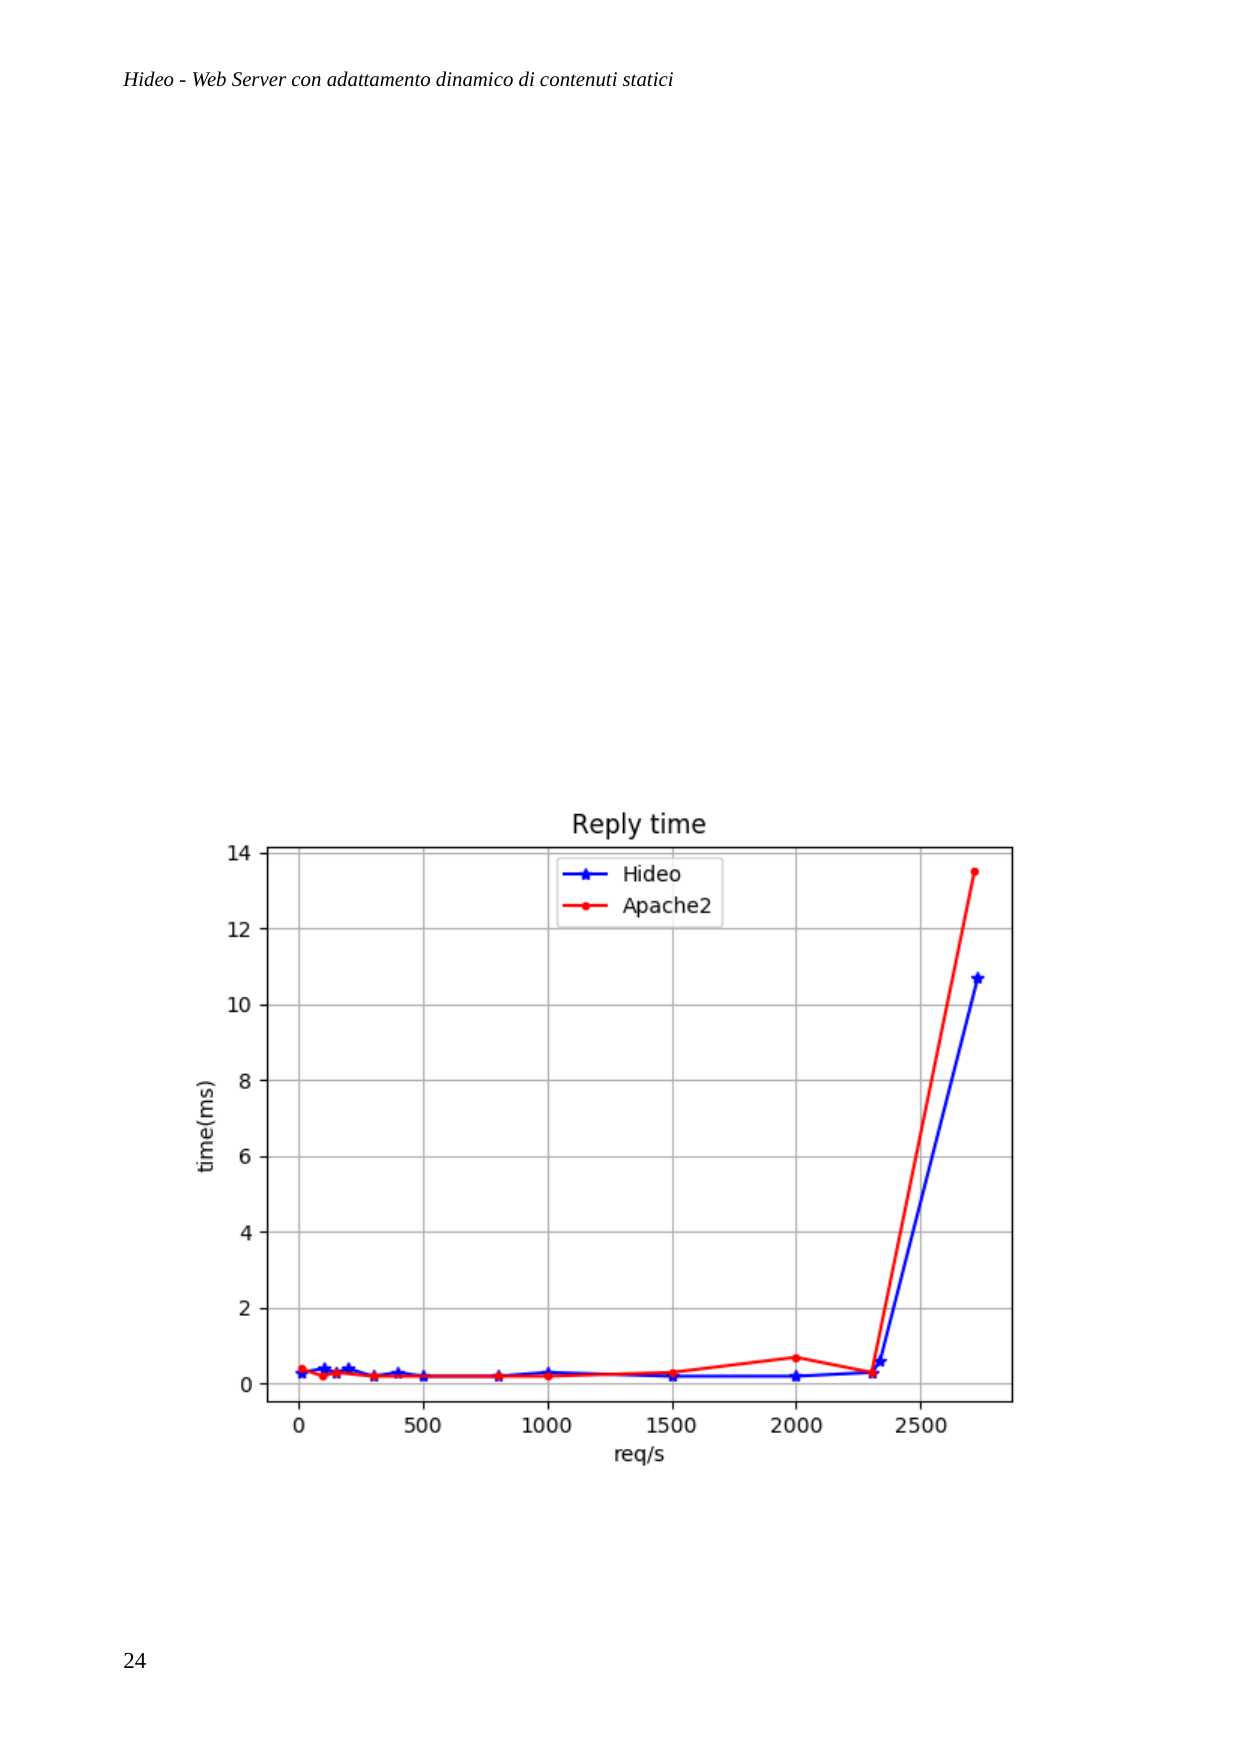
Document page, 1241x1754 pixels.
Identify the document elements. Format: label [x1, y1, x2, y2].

picture [147, 760, 1108, 1481]
